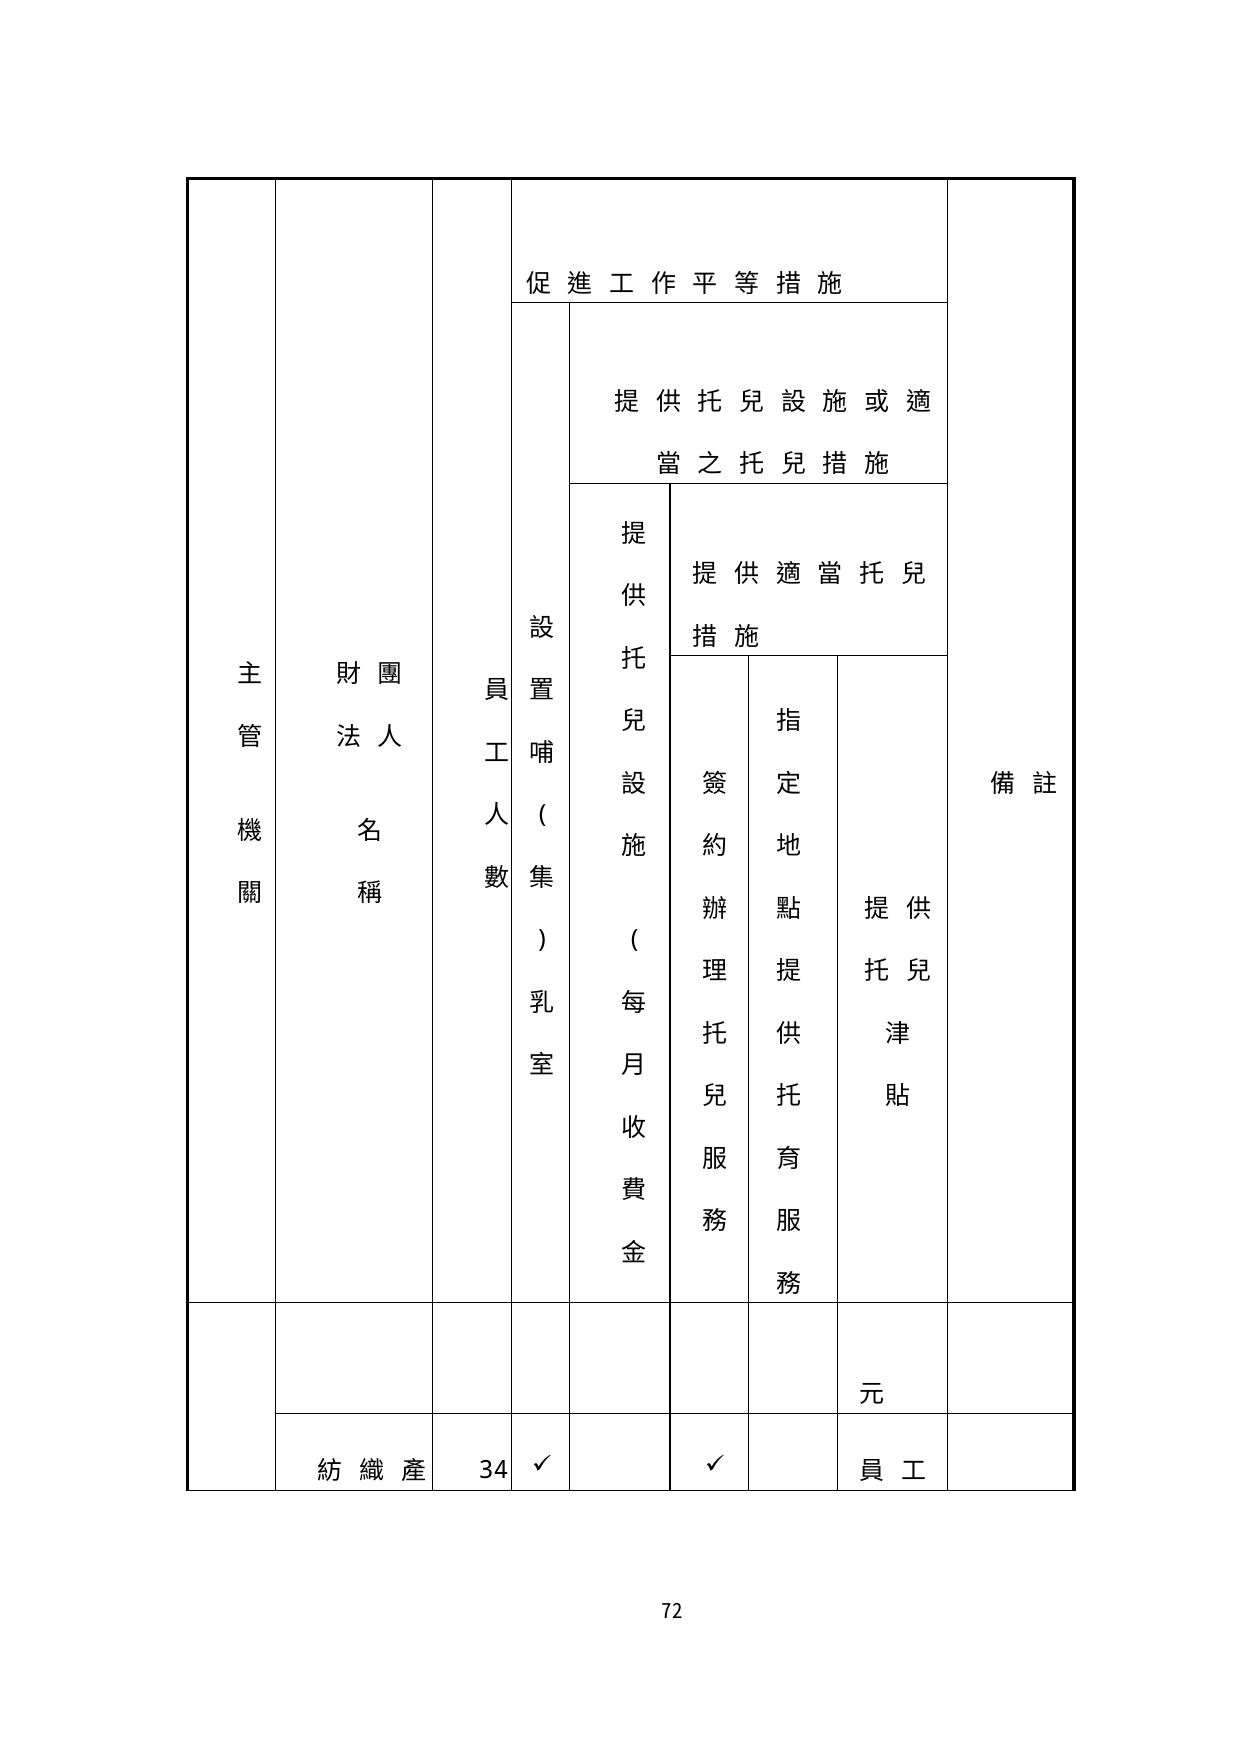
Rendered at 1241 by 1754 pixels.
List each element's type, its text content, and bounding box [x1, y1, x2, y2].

table_cell 員工 [838, 1414, 947, 1490]
table_header 備註 [948, 180, 1072, 1302]
table_header 員工人數 [433, 180, 511, 1302]
table_cell [570, 1303, 669, 1412]
table_cell [671, 1303, 748, 1412]
table_header 財團法人 名 稱 [276, 180, 432, 1302]
table_cell 設置哺(集)乳室 [512, 303, 569, 1302]
table_cell [570, 1414, 669, 1490]
table_cell [433, 1303, 511, 1412]
table_cell [948, 1303, 1072, 1412]
table_cell [276, 1303, 432, 1412]
table_cell 指定地點提供托育服務 [749, 656, 837, 1302]
table_cell [948, 1414, 1072, 1490]
table_cell [749, 1414, 837, 1490]
table_header 主管 機關 [189, 180, 275, 1302]
table_cell 元 [838, 1303, 947, 1412]
table_cell 提供適當托兒措施 [671, 484, 947, 655]
table_cell  [671, 1414, 748, 1490]
table_header 促進工作平等措施 [512, 180, 947, 302]
table_cell 提供托兒設施 (每月收費金額) [570, 484, 669, 1302]
table_cell [749, 1303, 837, 1412]
table_cell 紡織產 [276, 1414, 432, 1490]
table_cell 提供托兒設施或適當之托兒措施 [570, 303, 947, 482]
table_cell [189, 1303, 275, 1490]
table_cell 34 [433, 1414, 511, 1490]
table_cell  [512, 1414, 569, 1490]
table_cell [512, 1303, 569, 1412]
table_cell 提供托兒 津 貼 [838, 656, 947, 1302]
table_cell 簽約辦理托兒服務 [671, 656, 748, 1302]
